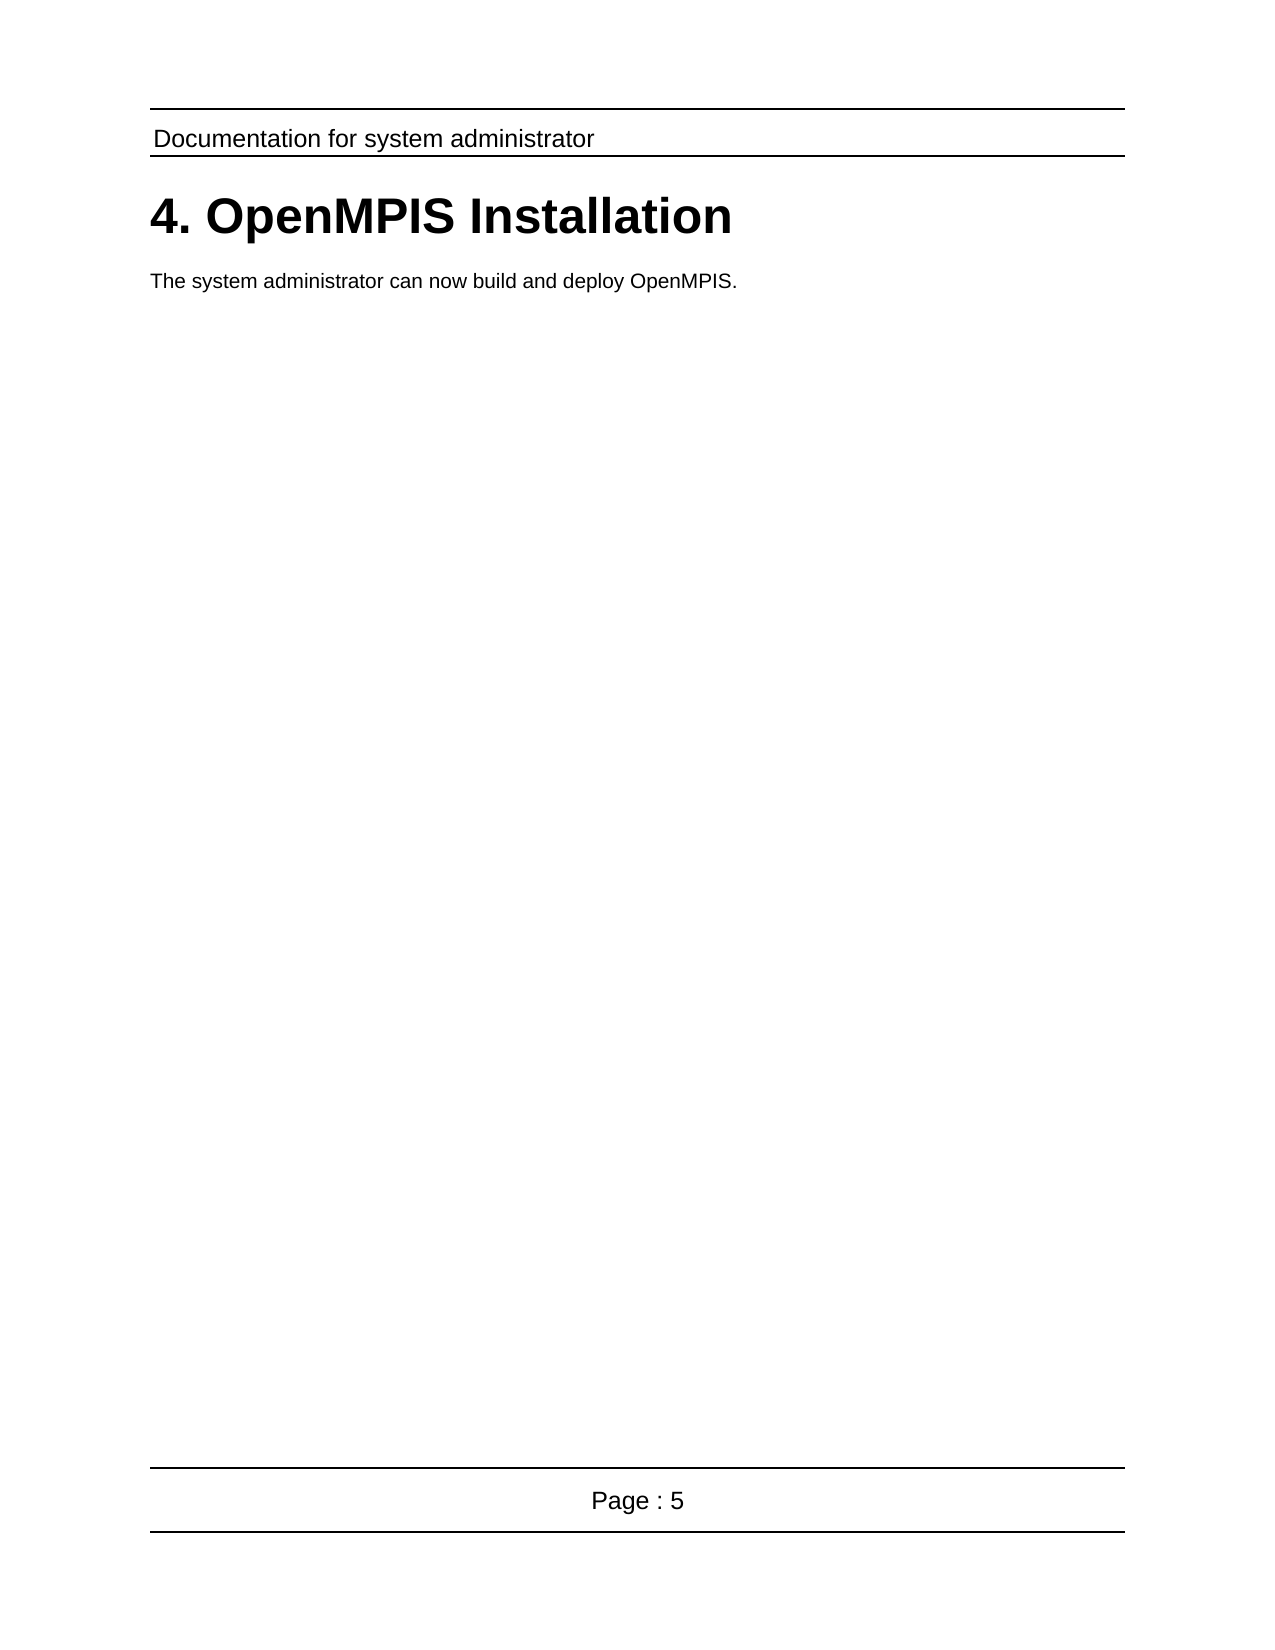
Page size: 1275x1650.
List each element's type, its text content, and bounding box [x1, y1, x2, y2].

text 4. OpenMPIS Installation [150, 187, 1125, 244]
text The system administrator can now build and deploy OpenMPIS. [150, 268, 1125, 292]
